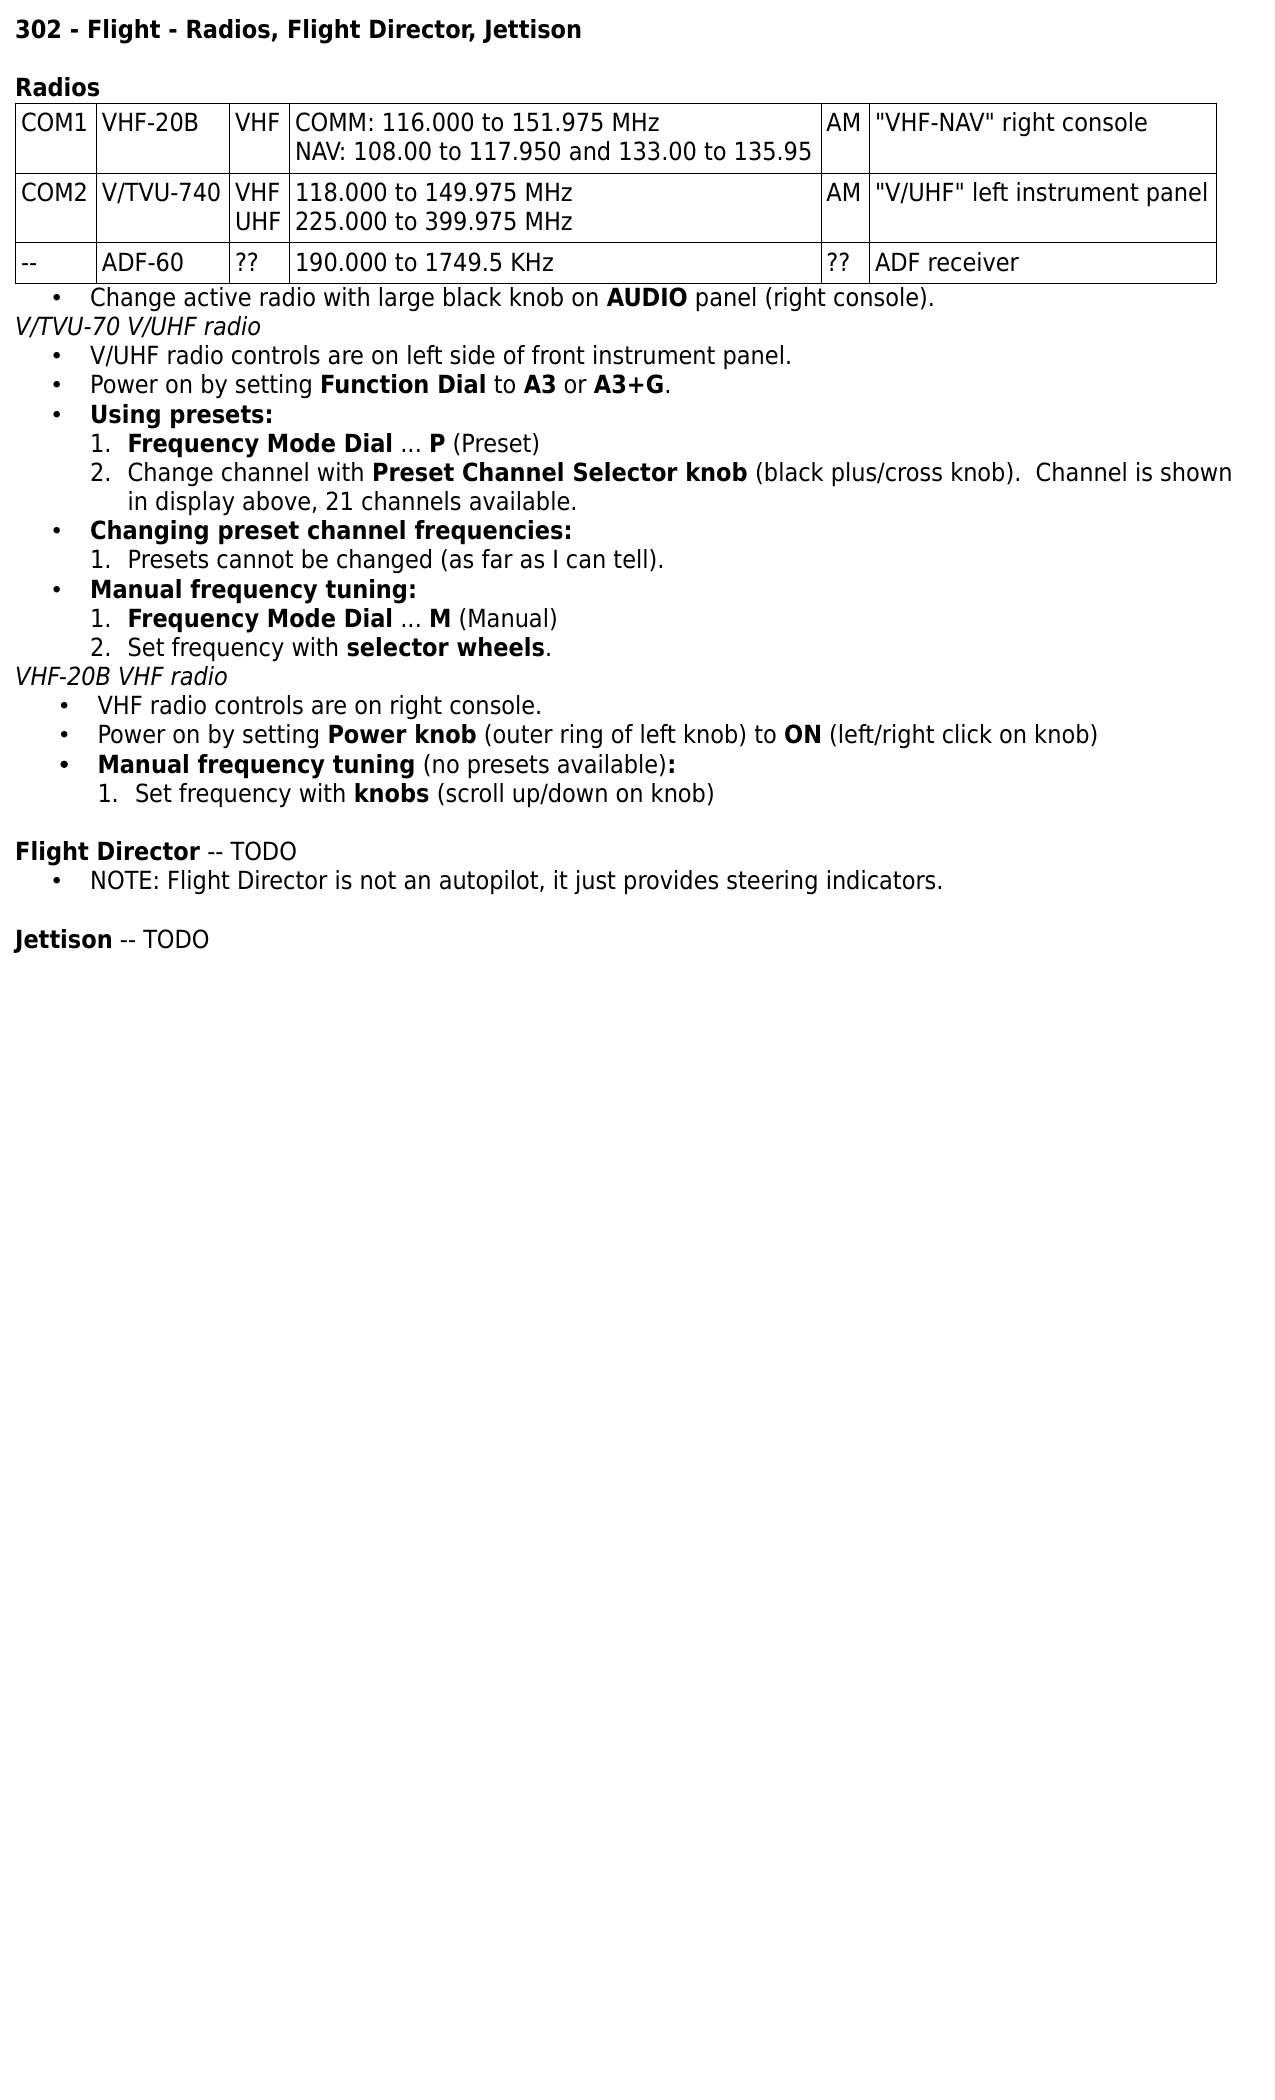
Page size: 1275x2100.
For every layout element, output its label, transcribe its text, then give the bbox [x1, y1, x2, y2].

text VHF-20B VHF radio [15, 662, 1260, 691]
table_cell ADF-60 [97, 243, 229, 283]
list NOTE: Flight Director is not an autopilot, it just provides steering indicators. [52, 866, 1260, 896]
list Set frequency with knobs (scroll up/down on knob) [97, 779, 1260, 808]
text Radios [15, 73, 1260, 102]
list Set frequency with selector wheels. [90, 633, 1260, 662]
text Flight Director -- TODO [15, 837, 1260, 866]
table_cell COM2 [16, 174, 96, 242]
list Manual frequency tuning: [52, 575, 1260, 604]
table_cell VHF UHF [230, 174, 289, 242]
table_cell ?? [230, 243, 289, 283]
table_header VHF [230, 104, 289, 172]
list Change active radio with large black knob on AUDIO panel (right console). [52, 283, 1260, 312]
list VHF radio controls are on right console. [60, 691, 1260, 721]
list Changing preset channel frequencies: [52, 516, 1260, 546]
table_cell 190.000 to 1749.5 KHz [290, 243, 821, 283]
table_cell AM [822, 174, 869, 242]
table_cell "V/UHF" left instrument panel [870, 174, 1216, 242]
list Power on by setting Function Dial to A3 or A3+G. [52, 371, 1260, 400]
table_header AM [822, 104, 869, 172]
table_cell ?? [822, 243, 869, 283]
list Change channel with Preset Channel Selector knob (black plus/cross knob). Channel is shown in display above, 21 channels available. [90, 458, 1260, 516]
table_header "VHF-NAV" right console [870, 104, 1216, 172]
table_header COM1 [16, 104, 96, 172]
list Power on by setting Power knob (outer ring of left knob) to ON (left/right click on knob) [60, 721, 1260, 750]
table_cell -- [16, 243, 96, 283]
list Using presets: [52, 400, 1260, 429]
text V/TVU-70 V/UHF radio [15, 312, 1260, 341]
list Frequency Mode Dial ... M (Manual) [90, 604, 1260, 633]
text 302 - Flight - Radios, Flight Director, Jettison [15, 15, 1260, 44]
list Manual frequency tuning (no presets available): [60, 750, 1260, 779]
table_cell V/TVU-740 [97, 174, 229, 242]
list Presets cannot be changed (as far as I can tell). [90, 546, 1260, 575]
table_cell ADF receiver [870, 243, 1216, 283]
table_header VHF-20B [97, 104, 229, 172]
table_cell 118.000 to 149.975 MHz 225.000 to 399.975 MHz [290, 174, 821, 242]
list Frequency Mode Dial ... P (Preset) [90, 429, 1260, 458]
table_header COMM: 116.000 to 151.975 MHz NAV: 108.00 to 117.950 and 133.00 to 135.95 [290, 104, 821, 172]
text Jettison -- TODO [15, 925, 1260, 954]
list V/UHF radio controls are on left side of front instrument panel. [52, 341, 1260, 371]
